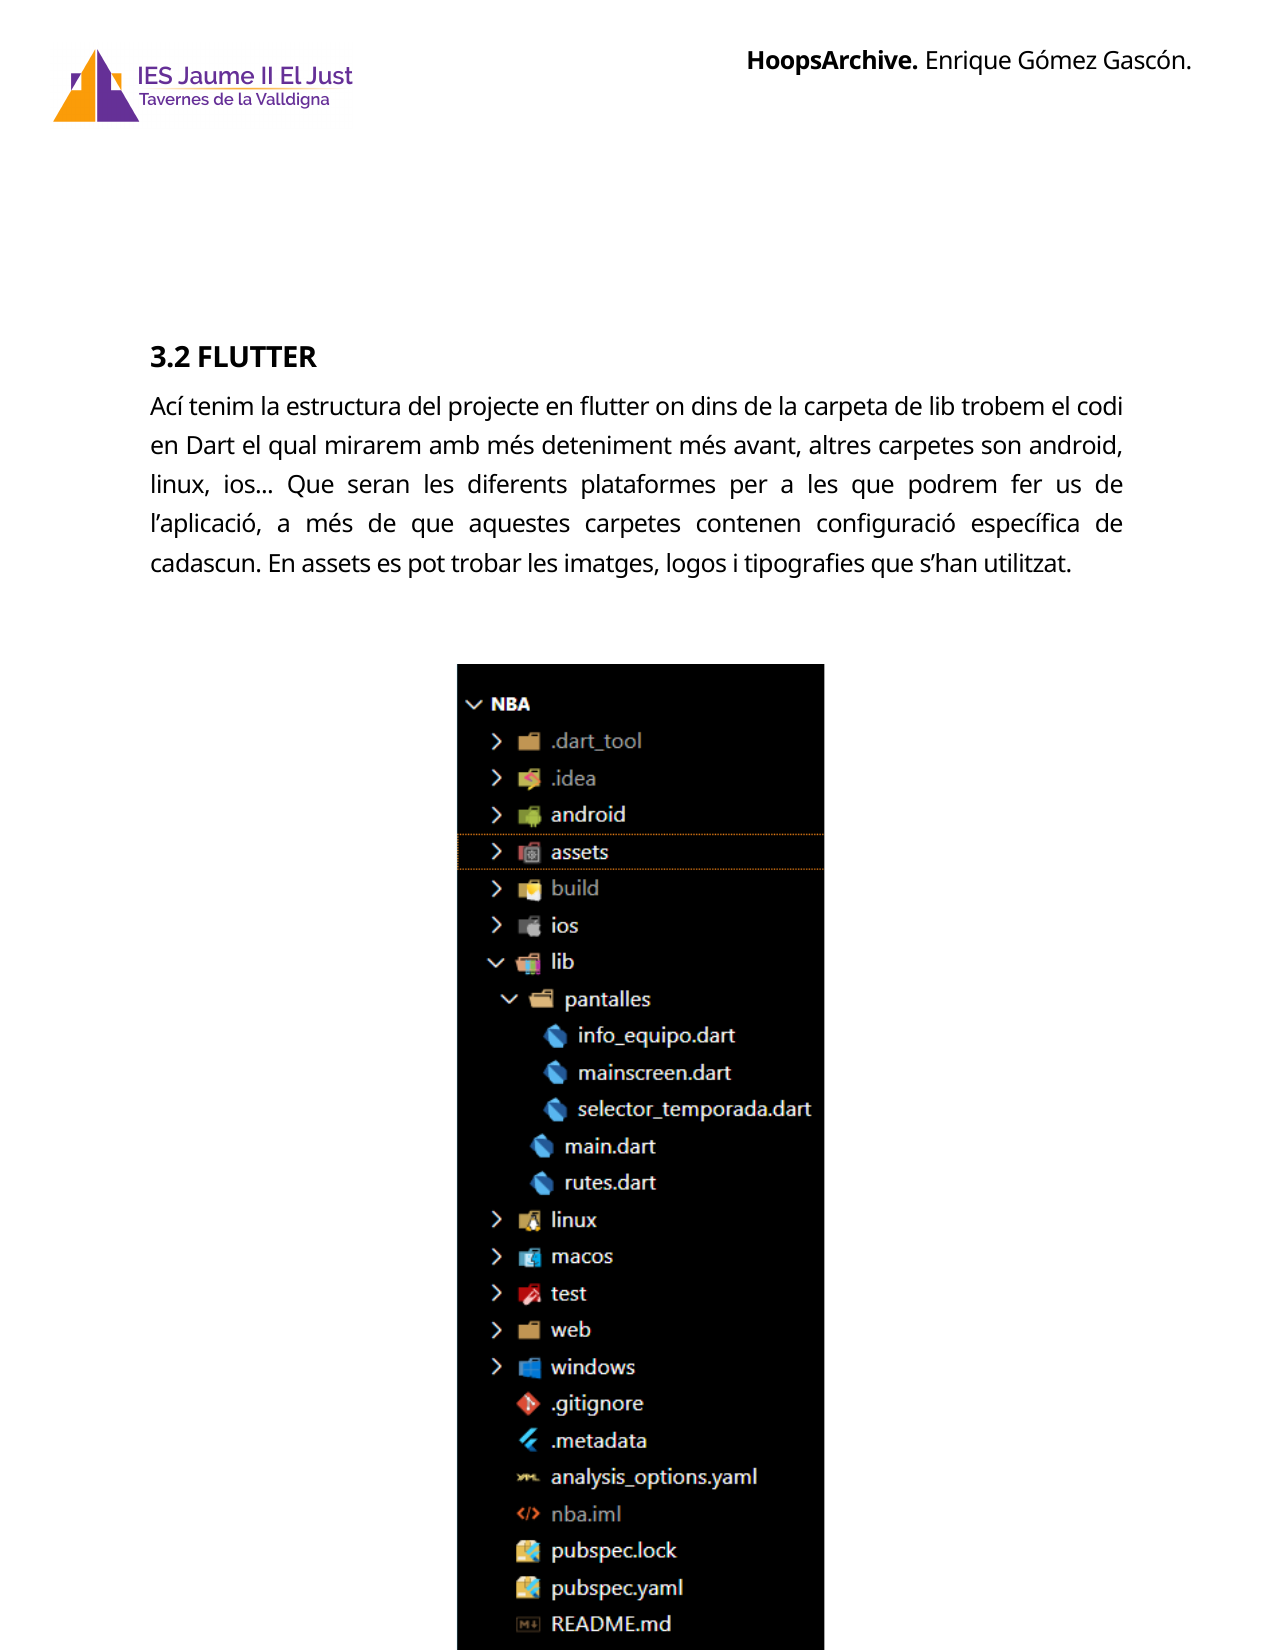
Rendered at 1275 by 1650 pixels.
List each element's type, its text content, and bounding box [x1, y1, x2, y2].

text 3.2 FLUTTER [150, 337, 1124, 376]
picture [49, 42, 353, 129]
text Ací tenim la estructura del projecte en flutter on dins de la carpeta de lib trobem el codi en Dart el qual mirarem amb més deteniment més avant, altres carpetes son android, linux, ios... Que seran les diferents plataformes per a les que podrem fer us de l’aplicació, a més de que aquestes carpetes contenen configuració específica de cadascun. En assets es pot trobar les imatges, logos i tipografies que s’han utilitzat. [150, 389, 1124, 579]
picture [456, 664, 825, 1650]
